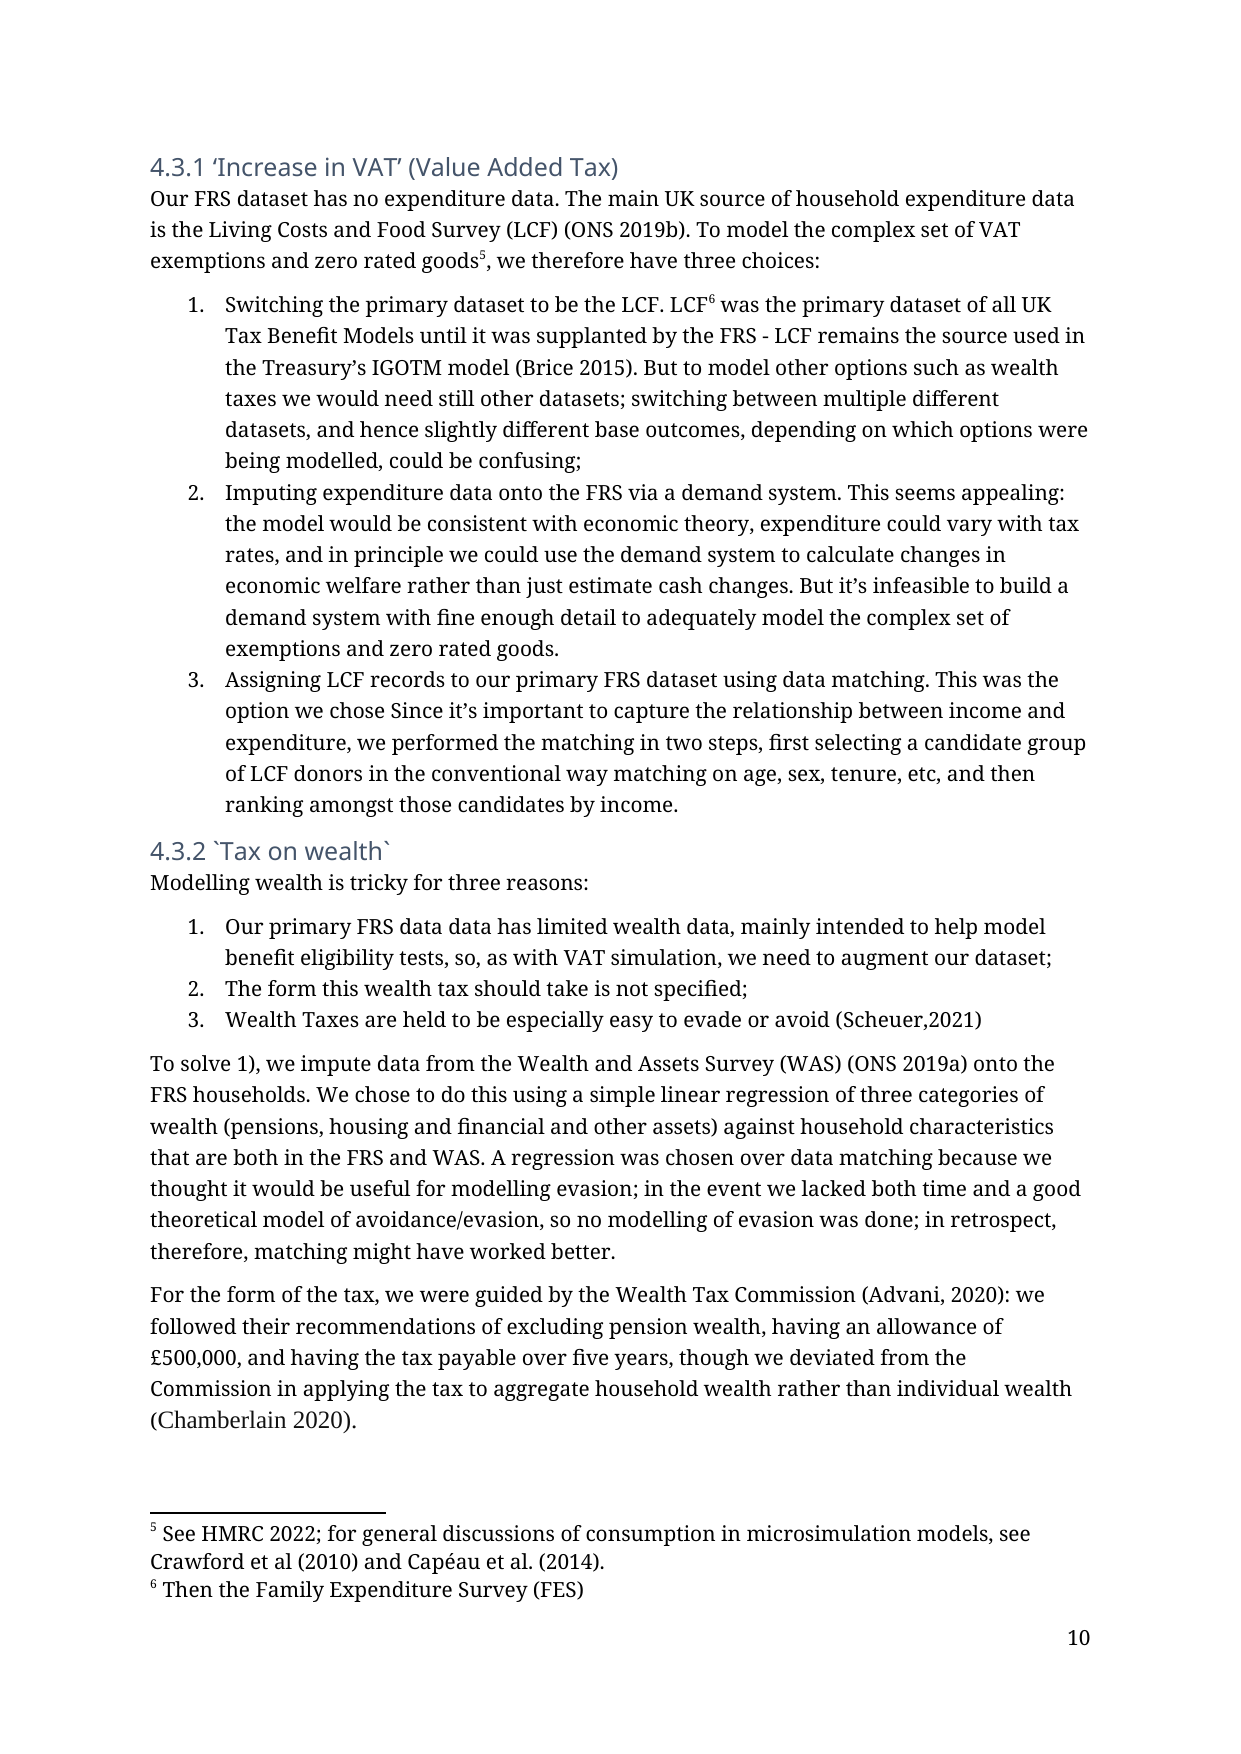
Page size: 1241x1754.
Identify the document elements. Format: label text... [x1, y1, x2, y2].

text Our FRS dataset has no expenditure data. The main UK source of household expenditure data is the Living Costs and Food Survey (LCF) (ONS 2019b). To model the complex set of VAT exemptions and zero rated goods, we therefore have three choices: [150, 184, 1090, 275]
subtitle 4.3.1 ‘Increase in VAT’ (Value Added Tax) [150, 150, 1090, 184]
list Then the Family Expenditure Survey (FES) [150, 1576, 1090, 1604]
subtitle 4.3.2 `Tax on wealth` [150, 834, 1090, 868]
list Assigning LCF records to our primary FRS dataset using data matching. This was the option we chose Since it’s important to capture the relationship between income and expenditure, we performed the matching in two steps, first selecting a candidate group of LCF donors in the conventional way matching on age, sex, tenure, etc, and then ranking amongst those candidates by income. [187, 665, 1090, 819]
list Switching the primary dataset to be the LCF. LCF was the primary dataset of all UK Tax Benefit Models until it was supplanted by the FRS - LCF remains the source used in the Treasury’s IGOTM model (Brice 2015). But to model other options such as wealth taxes we would need still other datasets; switching between multiple different datasets, and hence slightly different base outcomes, depending on which options were being modelled, could be confusing; [187, 290, 1090, 475]
text See HMRC 2022; for general discussions of consumption in microsimulation models, see Crawford et al (2010) and Capéau et al. (2014). [150, 1519, 1090, 1576]
text For the form of the tax, we were guided by the Wealth Tax Commission (Advani, 2020): we followed their recommendations of excluding pension wealth, having an allowance of £500,000, and having the tax payable over five years, though we deviated from the Commission in applying the tax to aggregate household wealth rather than individual wealth (Chamberlain 2020). [150, 1281, 1090, 1435]
list Our primary FRS data data has limited wealth data, mainly intended to help model benefit eligibility tests, so, as with VAT simulation, we need to augment our dataset; [187, 912, 1090, 972]
list Imputing expenditure data onto the FRS via a demand system. This seems appealing: the model would be consistent with economic theory, expenditure could vary with tax rates, and in principle we could use the demand system to calculate changes in economic welfare rather than just estimate cash changes. But it’s infeasible to build a demand system with fine enough detail to adequately model the complex set of exemptions and zero rated goods. [187, 478, 1090, 662]
list Wealth Taxes are held to be especially easy to evade or avoid (Scheuer,2021) [187, 1006, 1090, 1034]
text Modelling wealth is tricky for three reasons: [150, 868, 1090, 897]
list The form this wealth tax should take is not specified; [187, 974, 1090, 1003]
text To solve 1), we impute data from the Wealth and Assets Survey (WAS) (ONS 2019a) onto the FRS households. We chose to do this using a simple linear regression of three categories of wealth (pensions, housing and financial and other assets) against household characteristics that are both in the FRS and WAS. A regression was chosen over data matching because we thought it would be useful for modelling evasion; in the event we lacked both time and a good theoretical model of avoidance/evasion, so no modelling of evasion was done; in retrospect, therefore, matching might have worked better. [150, 1049, 1090, 1265]
